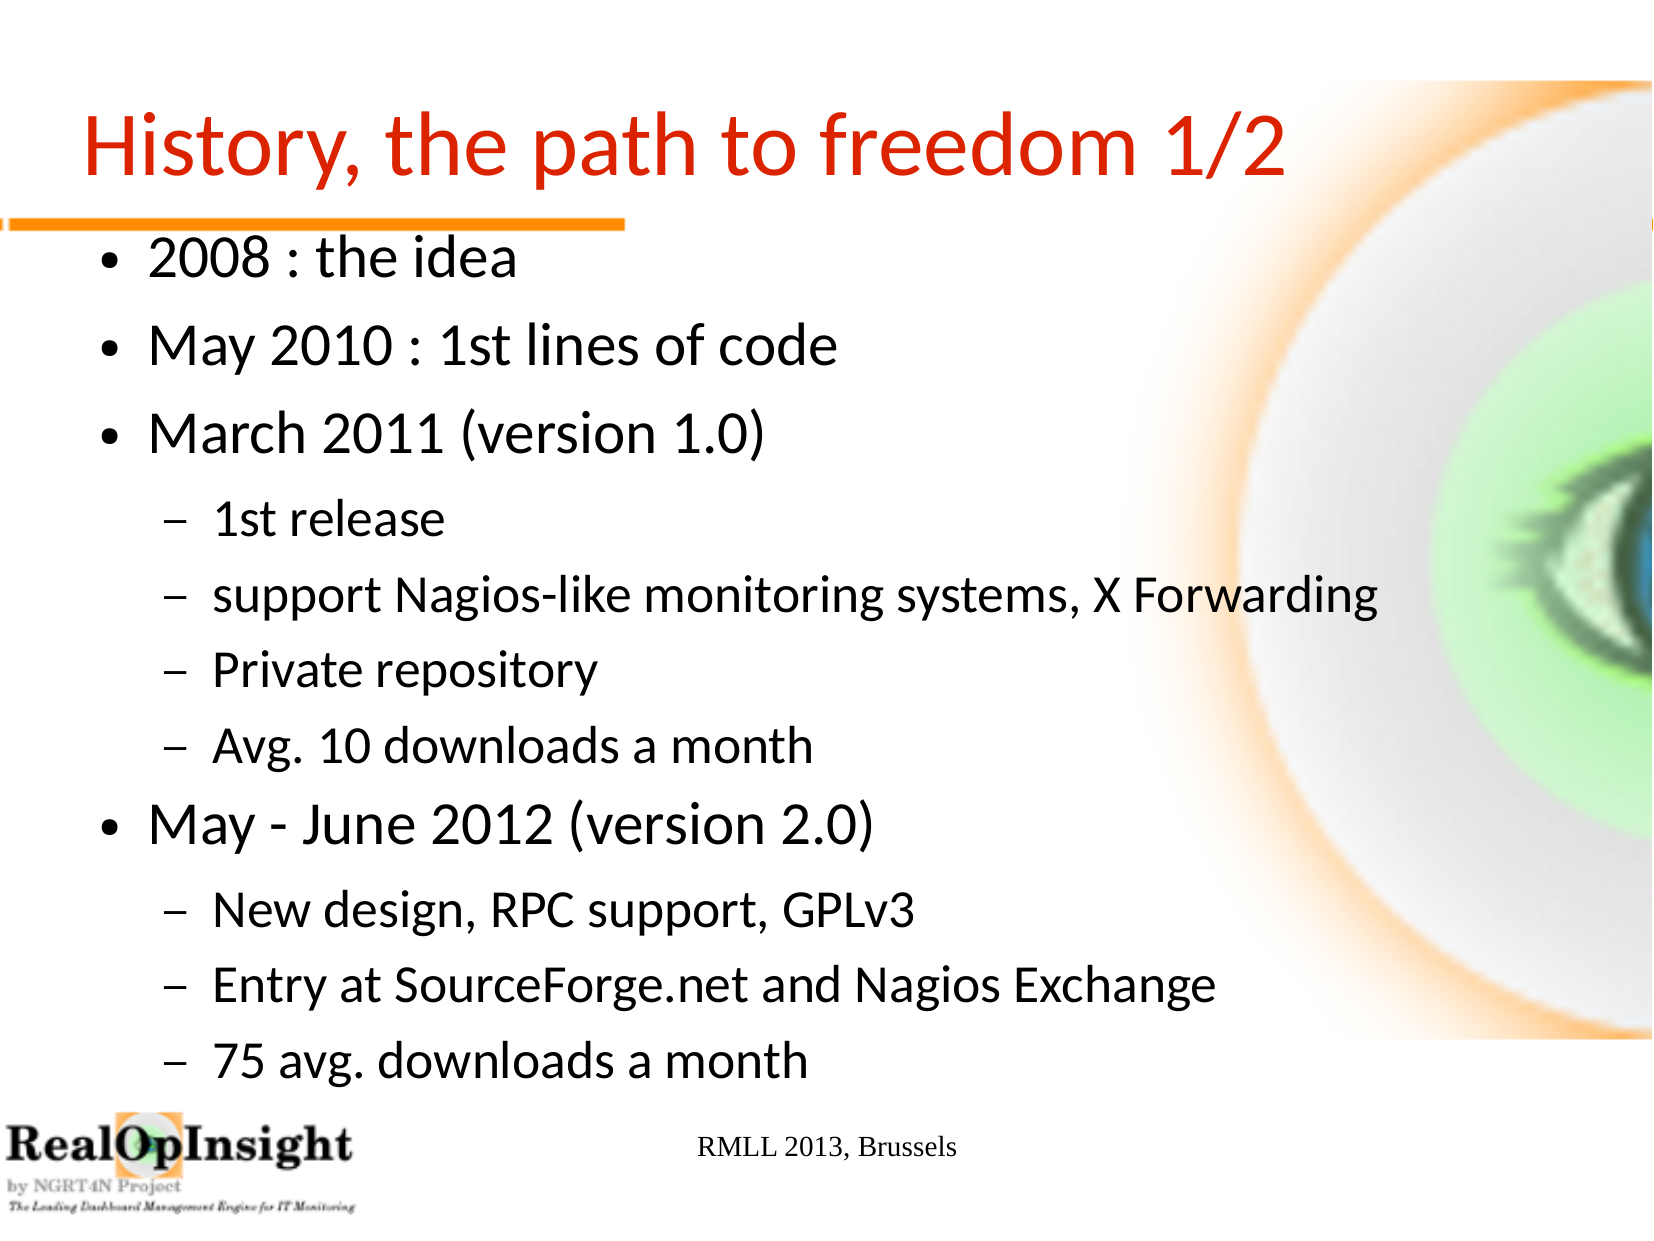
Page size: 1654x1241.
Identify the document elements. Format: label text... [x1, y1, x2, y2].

picture [0, 0, 1654, 1241]
list 2008 : the idea May 2010 : 1st lines of code March 2011 (version 1.0) 1st release support Nagios-like monitoring systems, X Forwarding Private repository Avg. 10 downloads a month May - June 2012 (version 2.0) New design, RPC support, GPLv3 Entry at SourceForge.net and Nagios Exchange 75 avg. downloads a month [82, 231, 1538, 1099]
title History, the path to freedom 1/2 [82, 49, 1547, 257]
